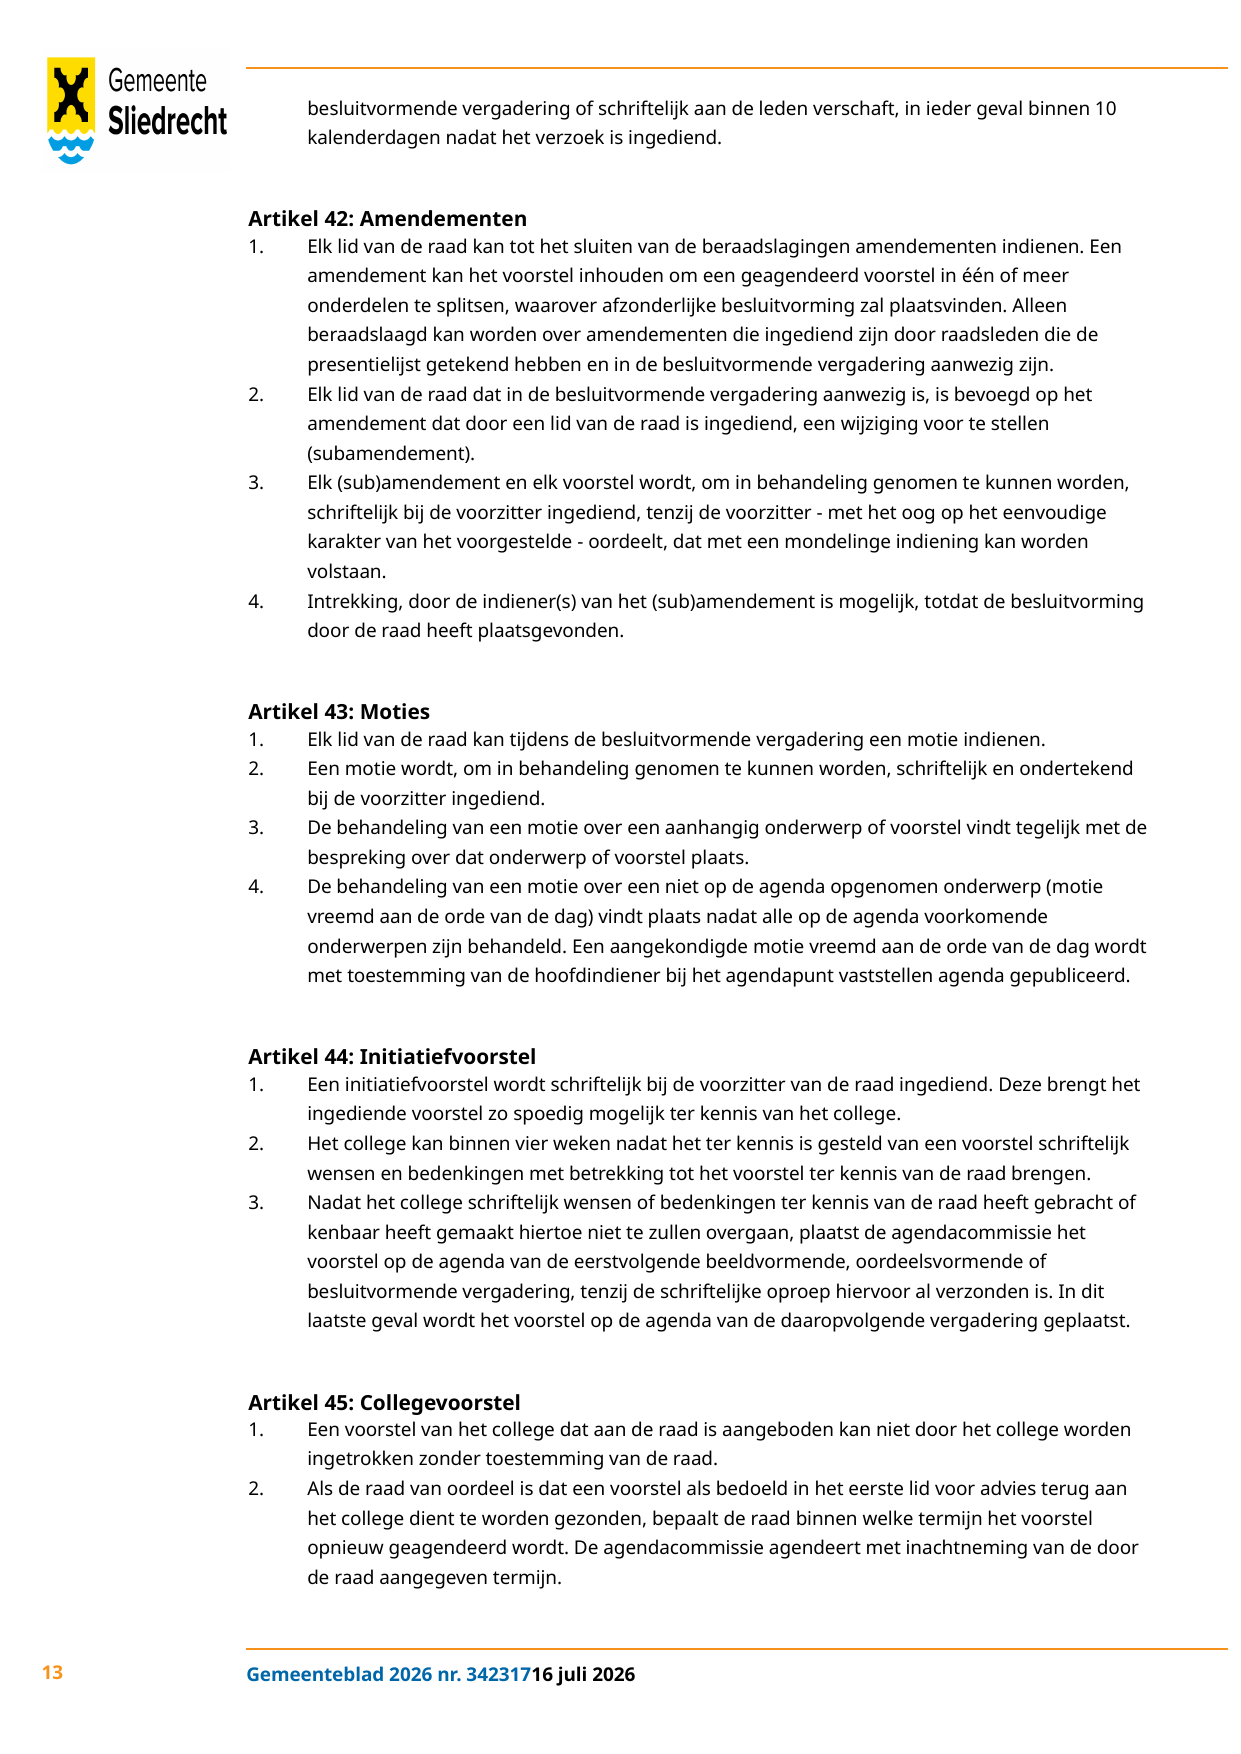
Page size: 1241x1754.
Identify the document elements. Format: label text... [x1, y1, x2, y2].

list besluitvormende vergadering of schriftelijk aan de leden verschaft, in ieder geval binnen 10 kalenderdagen nadat het verzoek is ingediend. [248, 95, 1152, 150]
list Intrekking, door de indiener(s) van het (sub)amendement is mogelijk, totdat de besluitvorming door de raad heeft plaatsgevonden. [248, 588, 1152, 643]
list Een voorstel van het college dat aan de raad is aangeboden kan niet door het college worden ingetrokken zonder toestemming van de raad. [248, 1416, 1152, 1471]
list Elk lid van de raad dat in de besluitvormende vergadering aanwezig is, is bevoegd op het amendement dat door een lid van de raad is ingediend, een wijziging voor te stellen (subamendement). [248, 381, 1152, 466]
list Nadat het college schriftelijk wensen of bedenkingen ter kennis van de raad heeft gebracht of kenbaar heeft gemaakt hiertoe niet te zullen overgaan, plaatst de agendacommissie het voorstel op de agenda van de eerstvolgende beeldvormende, oordeelsvormende of besluitvormende vergadering, tenzij de schriftelijke oproep hiervoor al verzonden is. In dit laatste geval wordt het voorstel op de agenda van de daaropvolgende vergadering geplaatst. [248, 1189, 1152, 1333]
list Elk lid van de raad kan tot het sluiten van de beraadslagingen amendementen indienen. Een amendement kan het voorstel inhouden om een geagendeerd voorstel in één of meer onderdelen te splitsen, waarover afzonderlijke besluitvorming zal plaatsvinden. Alleen beraadslaagd kan worden over amendementen die ingediend zijn door raadsleden die de presentielijst getekend hebben en in de besluitvormende vergadering aanwezig zijn. [248, 233, 1152, 377]
text Artikel 45: Collegevoorstel [248, 1388, 1152, 1416]
list Als de raad van oordeel is dat een voorstel als bedoeld in het eerste lid voor advies terug aan het college dient te worden gezonden, bepaalt de raad binnen welke termijn het voorstel opnieuw geagendeerd wordt. De agendacommissie agendeert met inachtneming van de door de raad aangegeven termijn. [248, 1475, 1152, 1590]
list Elk lid van de raad kan tijdens de besluitvormende vergadering een motie indienen. [248, 726, 1152, 752]
text Artikel 44: Initiatiefvoorstel [248, 1042, 1152, 1071]
list De behandeling van een motie over een niet op de agenda opgenomen onderwerp (motie vreemd aan de orde van de dag) vindt plaats nadat alle op de agenda voorkomende onderwerpen zijn behandeld. Een aangekondigde motie vreemd aan de orde van de dag wordt met toestemming van de hoofdindiener bij het agendapunt vaststellen agenda gepubliceerd. [248, 874, 1152, 988]
text Artikel 42: Amendementen [248, 204, 1152, 233]
list Het college kan binnen vier weken nadat het ter kennis is gesteld van een voorstel schriftelijk wensen en bedenkingen met betrekking tot het voorstel ter kennis van de raad brengen. [248, 1130, 1152, 1185]
list Een motie wordt, om in behandeling genomen te kunnen worden, schriftelijk en ondertekend bij de voorzitter ingediend. [248, 755, 1152, 811]
text Artikel 43: Moties [248, 697, 1152, 726]
list Elk (sub)amendement en elk voorstel wordt, om in behandeling genomen te kunnen worden, schriftelijk bij de voorzitter ingediend, tenzij de voorzitter - met het oog op het eenvoudige karakter van het voorgestelde - oordeelt, dat met een mondelinge indiening kan worden volstaan. [248, 469, 1152, 584]
picture [41, 47, 231, 172]
list De behandeling van een motie over een aanhangig onderwerp of voorstel vindt tegelijk met de bespreking over dat onderwerp of voorstel plaats. [248, 814, 1152, 870]
list Een initiatiefvoorstel wordt schriftelijk bij de voorzitter van de raad ingediend. Deze brengt het ingediende voorstel zo spoedig mogelijk ter kennis van het college. [248, 1071, 1152, 1126]
